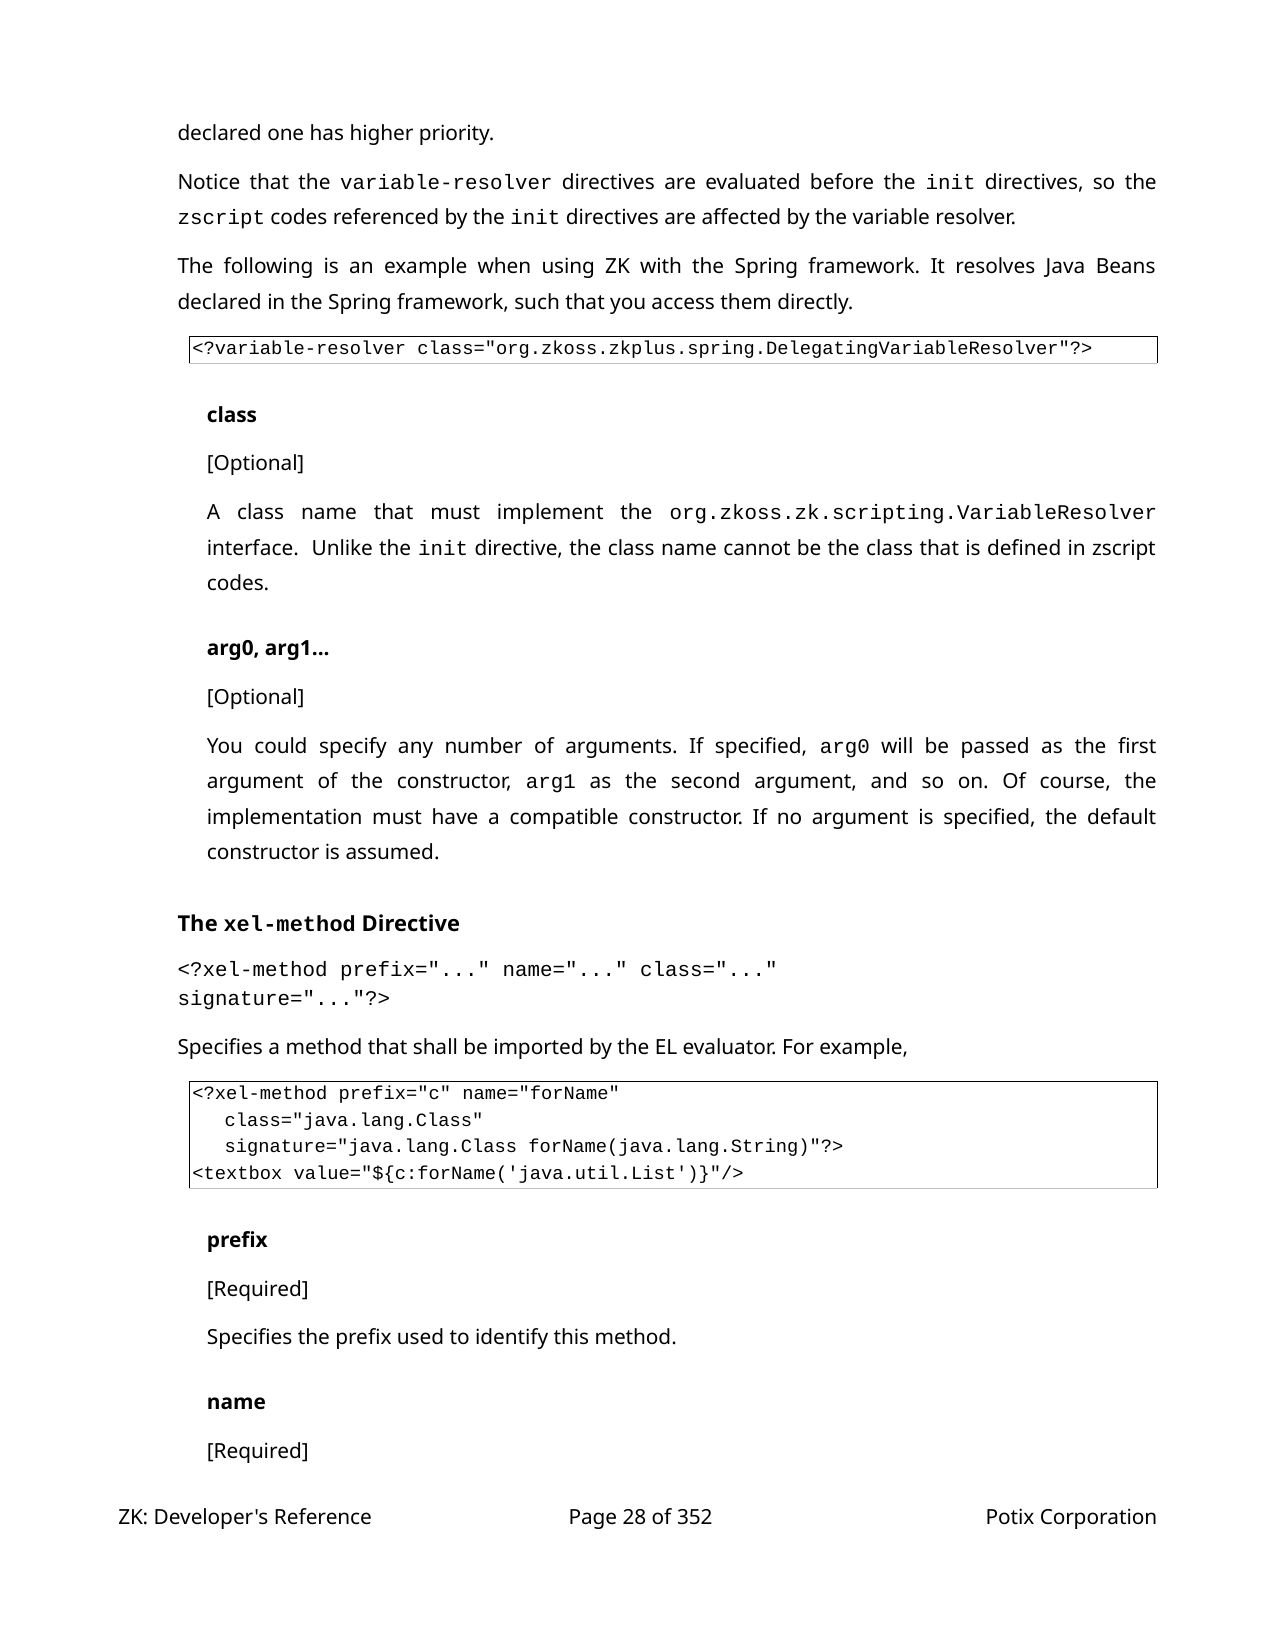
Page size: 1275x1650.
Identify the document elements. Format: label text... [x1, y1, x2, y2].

text [Optional] [207, 448, 1157, 477]
subtitle prefix [207, 1225, 1157, 1253]
subtitle The xel-method Directive [177, 908, 1157, 938]
text Specifies the prefix used to identify this method. [207, 1322, 1157, 1351]
text Notice that the variable-resolver directives are evaluated before the init directives, so the zscript codes referenced by the init directives are affected by the variable resolver. [177, 167, 1157, 231]
text You could specify any number of arguments. If specified, arg0 will be passed as the first argument of the constructor, arg1 as the second argument, and so on. Of course, the implementation must have a compatible constructor. If no argument is specified, the default constructor is assumed. [207, 731, 1157, 866]
subtitle name [207, 1387, 1157, 1416]
text [Required] [207, 1274, 1157, 1302]
text [Optional] [207, 682, 1157, 710]
text <?xel-method prefix="..." name="..." class="..." signature="..."?> [177, 959, 1157, 1012]
text [Required] [207, 1436, 1157, 1464]
text declared one has higher priority. [177, 118, 1157, 146]
text Specifies a method that shall be imported by the EL evaluator. For example, [177, 1032, 1157, 1061]
text <?variable-resolver class="org.zkoss.zkplus.spring.DelegatingVariableResolver"?> [190, 337, 1157, 363]
subtitle arg0, arg1... [207, 633, 1157, 662]
text <?xel-method prefix="c" name="forName" class="java.lang.Class" signature="java.lang.Class forName(java.lang.String)"?> <textbox value="${c:forName('java.util.List')}"/> [190, 1082, 1157, 1188]
text A class name that must implement the org.zkoss.zk.scripting.VariableResolver interface. Unlike the init directive, the class name cannot be the class that is defined in zscript codes. [207, 497, 1157, 597]
text The following is an example when using ZK with the Spring framework. It resolves Java Beans declared in the Spring framework, such that you access them directly. [177, 252, 1157, 315]
subtitle class [207, 400, 1157, 428]
